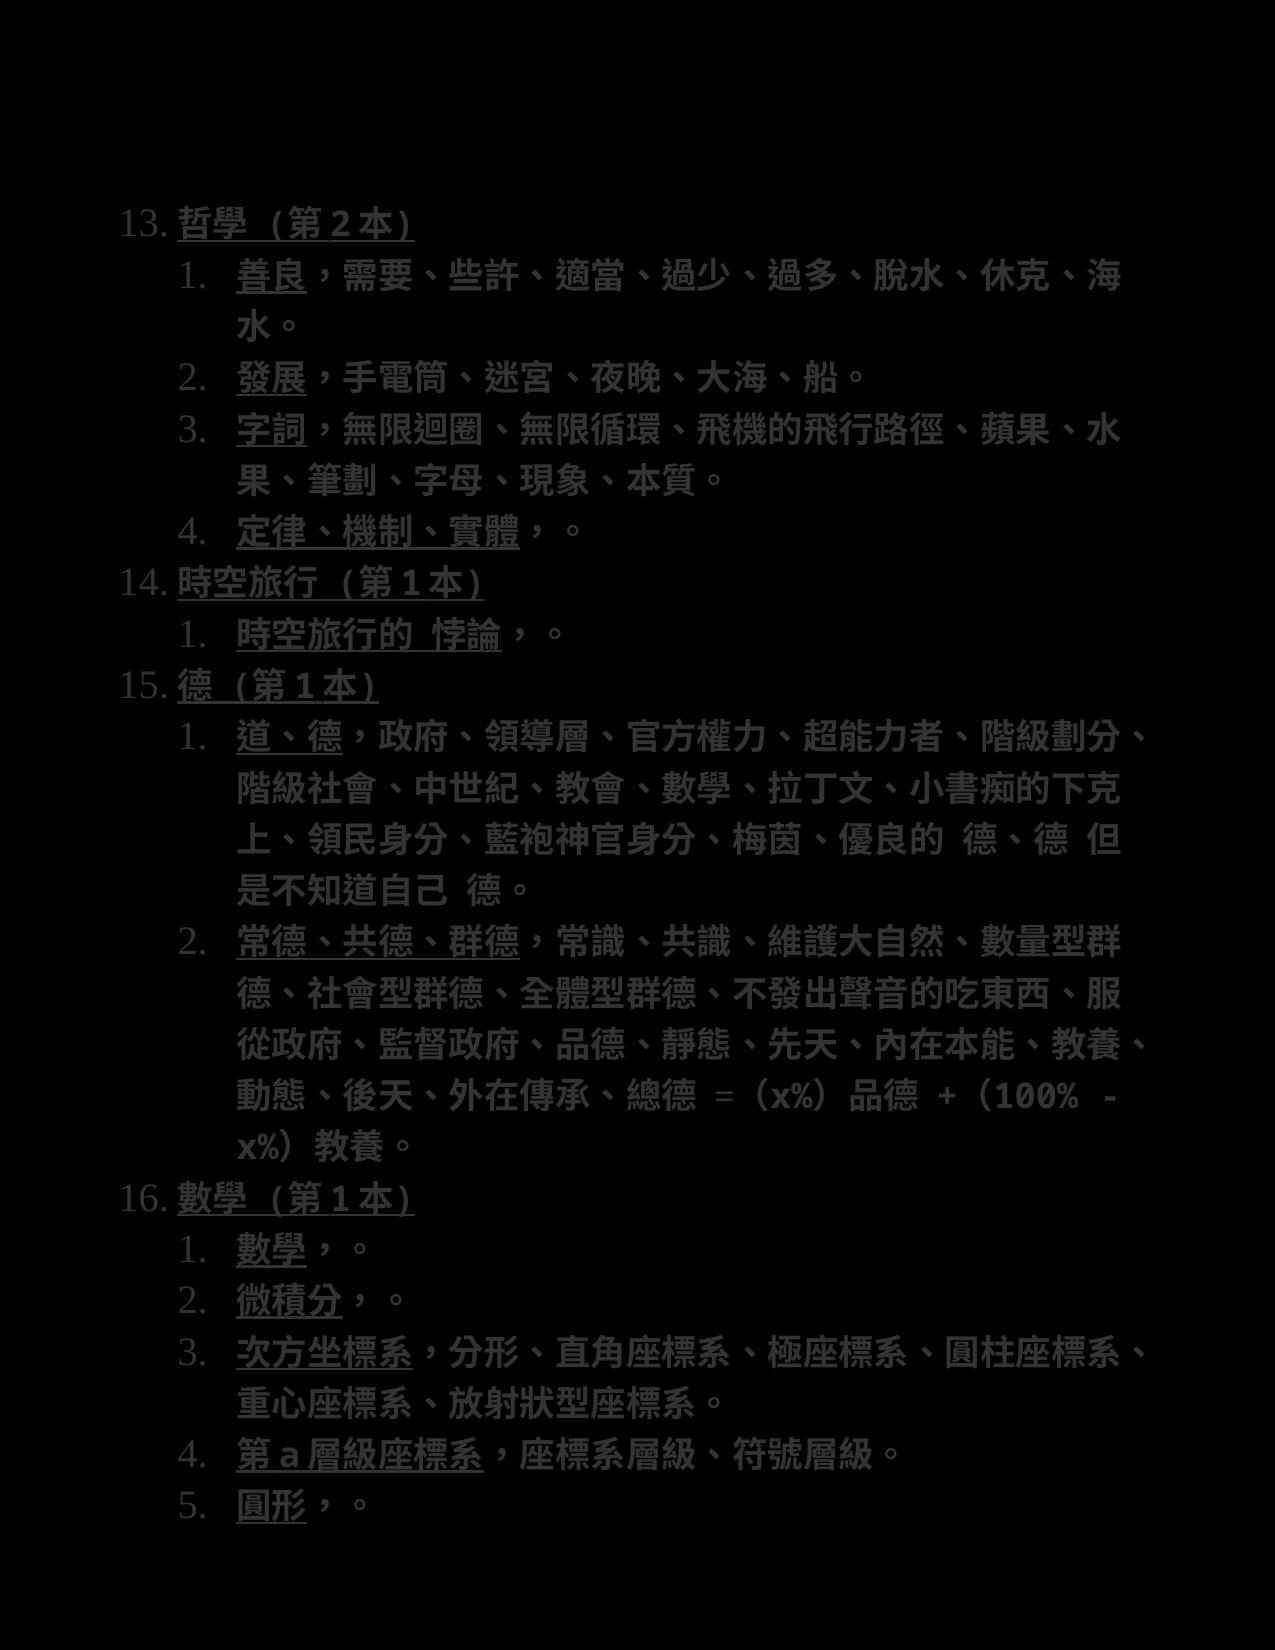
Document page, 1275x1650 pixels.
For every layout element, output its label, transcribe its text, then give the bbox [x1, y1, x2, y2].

list 善良，需要、些許、適當、過少、過多、脫水、休克、海水。 [177, 247, 1157, 350]
list 數學，。 [177, 1221, 1157, 1273]
list 常德、共德、群德，常識、共識、維護大自然、數量型群德、社會型群德、全體型群德、不發出聲音的吃東西、服從政府、監督政府、品德、靜態、先天、內在本能、教養、動態、後天、外在傳承、總德 =（x%）品德 +（100% - x%）教養。 [177, 914, 1157, 1170]
list 定律、機制、實體，。 [177, 503, 1157, 555]
list 數學 (第1本) [118, 1170, 1157, 1221]
list 次方坐標系，分形、直角座標系、極座標系、圓柱座標系、重心座標系、放射狀型座標系。 [177, 1324, 1157, 1426]
list 字詞，無限迴圈、無限循環、飛機的飛行路徑、蘋果、水果、筆劃、字母、現象、本質。 [177, 401, 1157, 503]
list 微積分，。 [177, 1273, 1157, 1324]
list 發展，手電筒、迷宮、夜晚、大海、船。 [177, 350, 1157, 401]
list 第a層級座標系，座標系層級、符號層級。 [177, 1426, 1157, 1478]
list 德 (第1本) [118, 657, 1157, 709]
list 時空旅行 (第1本) [118, 555, 1157, 606]
list 時空旅行的 悖論，。 [177, 606, 1157, 657]
list 圓形，。 [177, 1478, 1157, 1529]
list 哲學 (第2本) [118, 196, 1157, 247]
list 道、德，政府、領導層、官方權力、超能力者、階級劃分、階級社會、中世紀、教會、數學、拉丁文、小書痴的下克上、領民身分、藍袍神官身分、梅茵、優良的 德、德 但是不知道自己 德。 [177, 709, 1157, 914]
